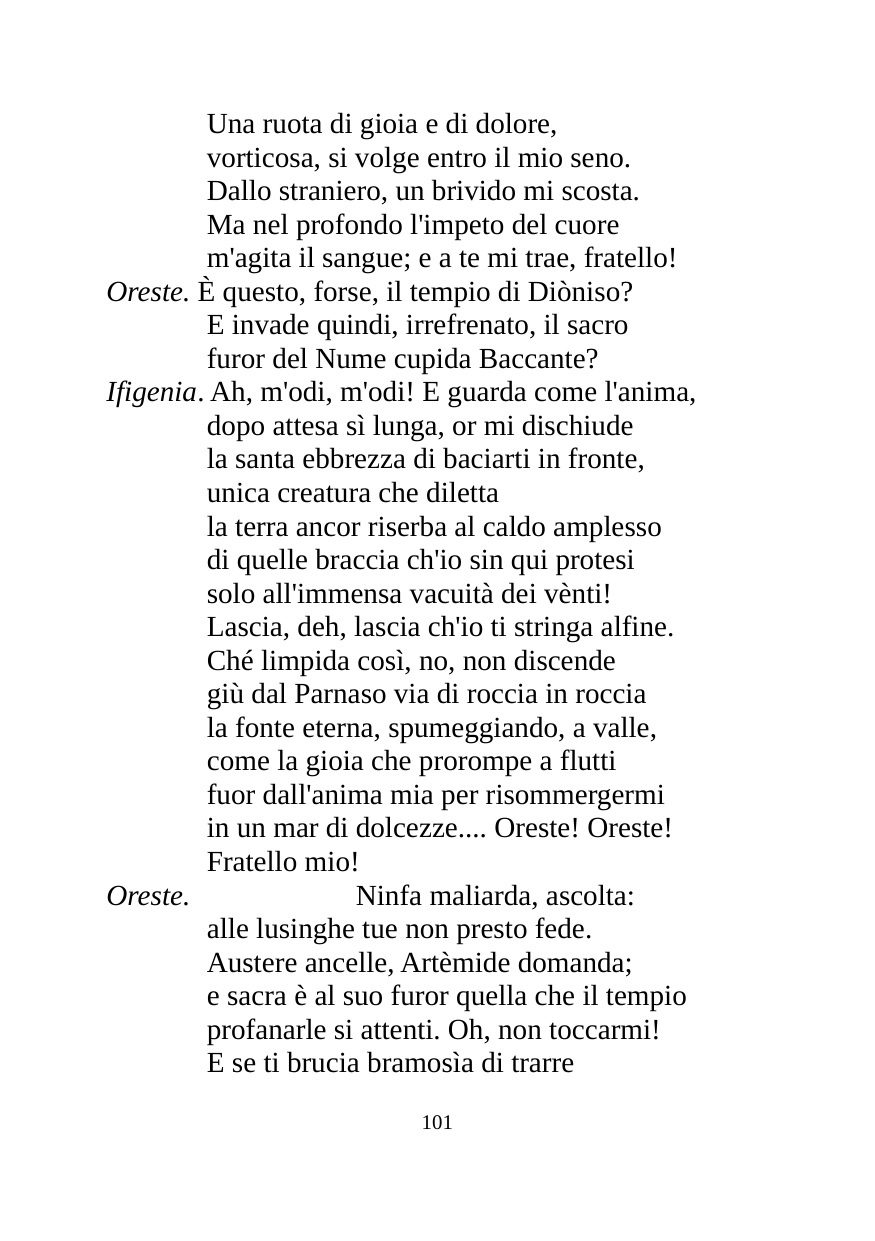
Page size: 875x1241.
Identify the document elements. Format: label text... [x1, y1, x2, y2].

text Oreste. È questo, forse, il tempio di Diòniso? E invade quindi, irrefrenato, il sacro furor del Nume cupida Baccante? [106, 274, 768, 374]
text Ifigenia. Ah, m'odi, m'odi! E guarda come l'anima, dopo attesa sì lunga, or mi dischiude la santa ebbrezza di baciarti in fronte, unica creatura che diletta la terra ancor riserba al caldo amplesso di quelle braccia ch'io sin qui protesi solo all'immensa vacuità dei vènti! Lascia, deh, lascia ch'io ti stringa alfine. Ché limpida così, no, non discende giù dal Parnaso via di roccia in roccia la fonte eterna, spumeggiando, a valle, come la gioia che prorompe a flutti fuor dall'anima mia per risommergermi in un mar di dolcezze.... Oreste! Oreste! Fratello mio! [106, 374, 768, 878]
text Oreste. Ninfa maliarda, ascolta: alle lusinghe tue non presto fede. Austere ancelle, Artèmide domanda; e sacra è al suo furor quella che il tempio profanarle si attenti. Oh, non toccarmi! E se ti brucia bramosìa di trarre [106, 878, 768, 1079]
text Una ruota di gioia e di dolore, vorticosa, si volge entro il mio seno. Dallo straniero, un brivido mi scosta. Ma nel profondo l'impeto del cuore m'agita il sangue; e a te mi trae, fratello! [106, 106, 768, 274]
